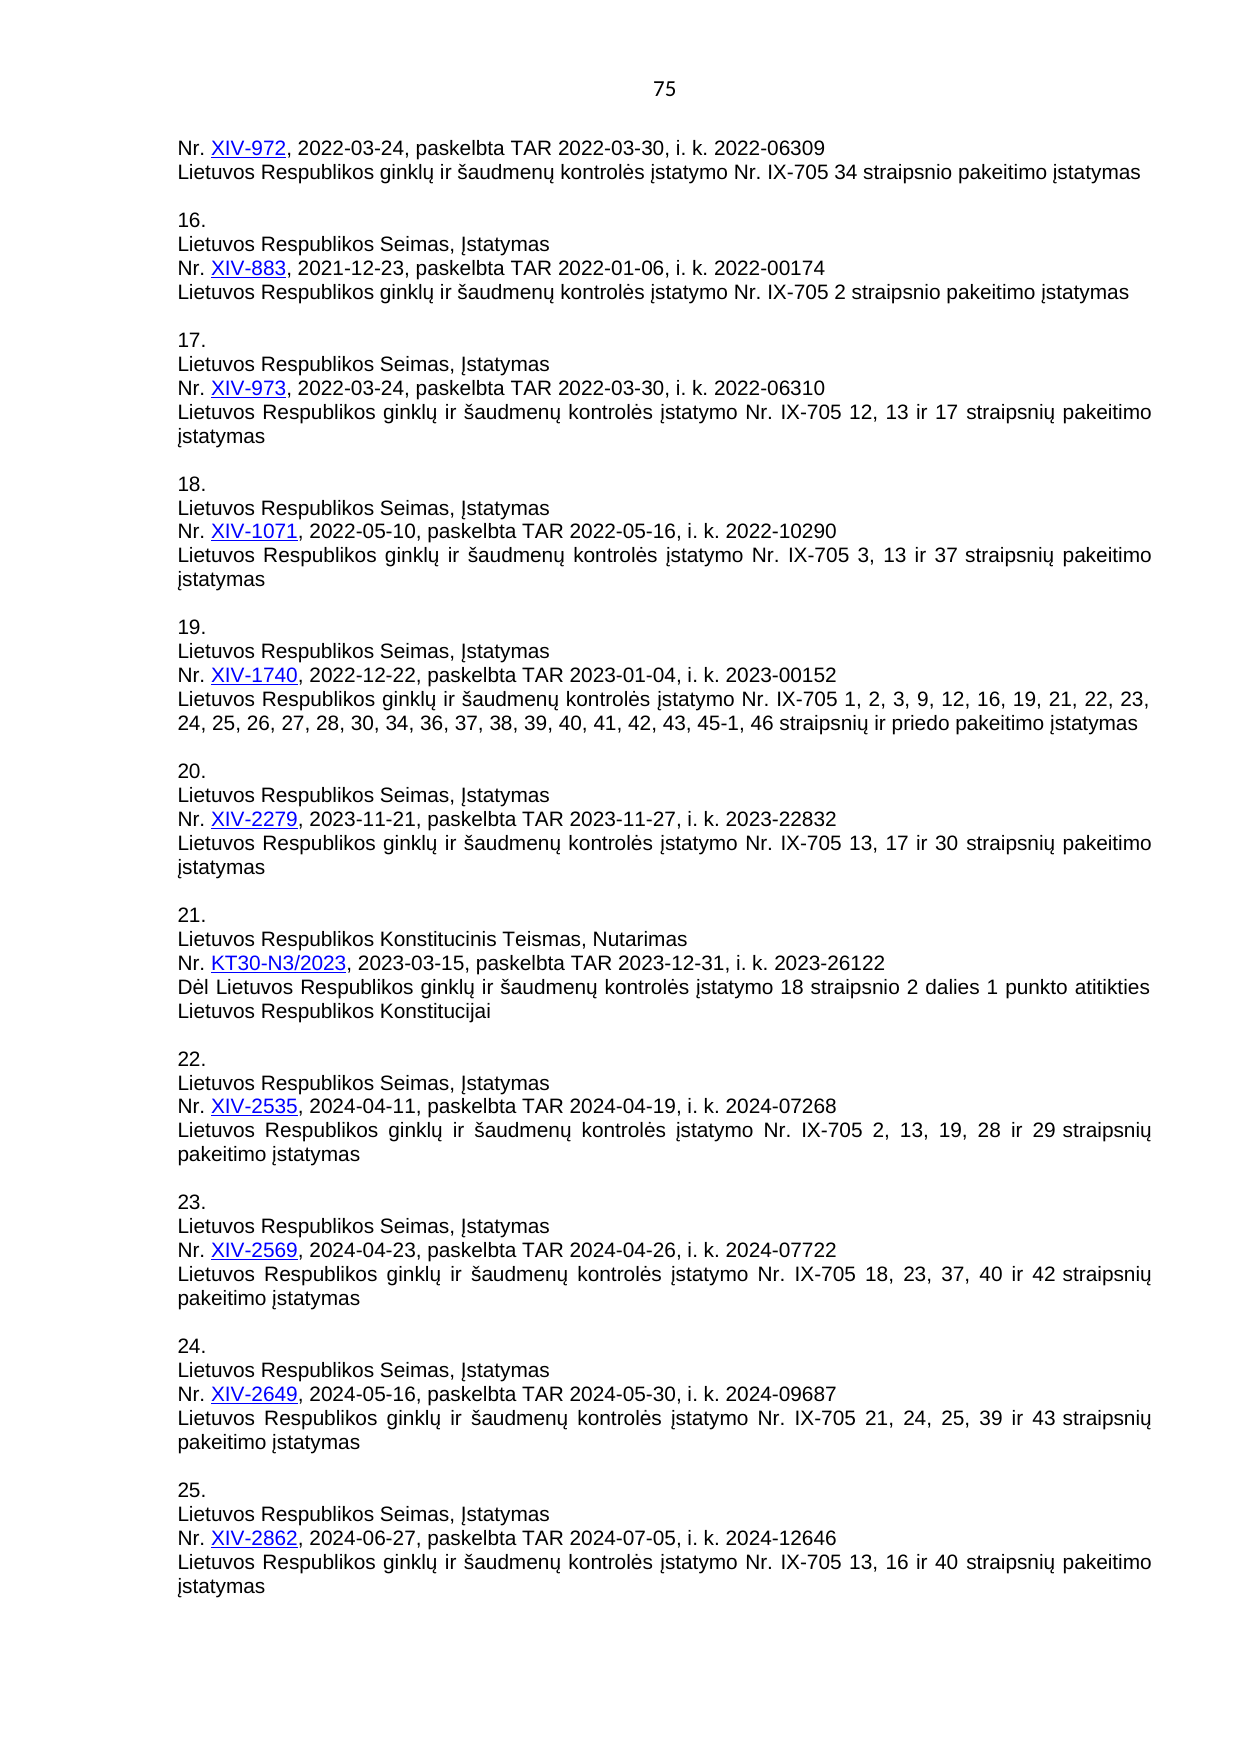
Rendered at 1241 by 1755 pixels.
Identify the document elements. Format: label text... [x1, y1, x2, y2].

text Lietuvos Respublikos ginklų ir šaudmenų kontrolės įstatymo Nr. IX-705 18, 23, 37, 40 ir 42 straipsnių pakeitimo įstatymas [177, 1262, 1152, 1310]
text Lietuvos Respublikos ginklų ir šaudmenų kontrolės įstatymo Nr. IX-705 1, 2, 3, 9, 12, 16, 19, 21, 22, 23, 24, 25, 26, 27, 28, 30, 34, 36, 37, 38, 39, 40, 41, 42, 43, 45-1, 46 straipsnių ir priedo pakeitimo įstatymas [177, 687, 1152, 735]
text Lietuvos Respublikos Seimas, Įstatymas [177, 1214, 1152, 1238]
text Lietuvos Respublikos Seimas, Įstatymas [177, 1502, 1152, 1526]
text 19. [177, 615, 1152, 639]
text 22. [177, 1046, 1152, 1070]
text Lietuvos Respublikos ginklų ir šaudmenų kontrolės įstatymo Nr. IX-705 2, 13, 19, 28 ir 29 straipsnių pakeitimo įstatymas [177, 1118, 1152, 1166]
text Lietuvos Respublikos Seimas, Įstatymas [177, 495, 1152, 519]
text 21. [177, 903, 1152, 927]
text 17. [177, 328, 1152, 352]
text Nr. XIV-973, 2022-03-24, paskelbta TAR 2022-03-30, i. k. 2022-06310 [177, 376, 1152, 399]
text 23. [177, 1190, 1152, 1214]
text Lietuvos Respublikos Konstitucinis Teismas, Nutarimas [177, 927, 1152, 951]
text Nr. XIV-2535, 2024-04-11, paskelbta TAR 2024-04-19, i. k. 2024-07268 [177, 1094, 1152, 1118]
text Nr. XIV-2649, 2024-05-16, paskelbta TAR 2024-05-30, i. k. 2024-09687 [177, 1382, 1152, 1406]
text Lietuvos Respublikos Seimas, Įstatymas [177, 783, 1152, 807]
text Lietuvos Respublikos ginklų ir šaudmenų kontrolės įstatymo Nr. IX-705 21, 24, 25, 39 ir 43 straipsnių pakeitimo įstatymas [177, 1406, 1152, 1454]
text Dėl Lietuvos Respublikos ginklų ir šaudmenų kontrolės įstatymo 18 straipsnio 2 dalies 1 punkto atitikties Lietuvos Respublikos Konstitucijai [177, 974, 1152, 1022]
text Nr. XIV-883, 2021-12-23, paskelbta TAR 2022-01-06, i. k. 2022-00174 [177, 256, 1152, 280]
text Lietuvos Respublikos ginklų ir šaudmenų kontrolės įstatymo Nr. IX-705 3, 13 ir 37 straipsnių pakeitimo įstatymas [177, 543, 1152, 591]
text Lietuvos Respublikos ginklų ir šaudmenų kontrolės įstatymo Nr. IX-705 12, 13 ir 17 straipsnių pakeitimo įstatymas [177, 399, 1152, 447]
text Lietuvos Respublikos Seimas, Įstatymas [177, 639, 1152, 663]
text Nr. XIV-2569, 2024-04-23, paskelbta TAR 2024-04-26, i. k. 2024-07722 [177, 1238, 1152, 1262]
text Lietuvos Respublikos ginklų ir šaudmenų kontrolės įstatymo Nr. IX-705 2 straipsnio pakeitimo įstatymas [177, 280, 1152, 304]
text Nr. XIV-1740, 2022-12-22, paskelbta TAR 2023-01-04, i. k. 2023-00152 [177, 663, 1152, 687]
text 18. [177, 471, 1152, 495]
text Lietuvos Respublikos ginklų ir šaudmenų kontrolės įstatymo Nr. IX-705 13, 17 ir 30 straipsnių pakeitimo įstatymas [177, 831, 1152, 879]
text Nr. XIV-2279, 2023-11-21, paskelbta TAR 2023-11-27, i. k. 2023-22832 [177, 807, 1152, 831]
text 24. [177, 1334, 1152, 1358]
text Nr. XIV-2862, 2024-06-27, paskelbta TAR 2024-07-05, i. k. 2024-12646 [177, 1526, 1152, 1549]
text Nr. KT30-N3/2023, 2023-03-15, paskelbta TAR 2023-12-31, i. k. 2023-26122 [177, 951, 1152, 974]
text 20. [177, 759, 1152, 783]
text 25. [177, 1478, 1152, 1502]
text Lietuvos Respublikos Seimas, Įstatymas [177, 1358, 1152, 1382]
text 16. [177, 208, 1152, 232]
text Nr. XIV-972, 2022-03-24, paskelbta TAR 2022-03-30, i. k. 2022-06309 [177, 136, 1152, 160]
text Lietuvos Respublikos Seimas, Įstatymas [177, 232, 1152, 256]
text Lietuvos Respublikos Seimas, Įstatymas [177, 1070, 1152, 1094]
text Lietuvos Respublikos Seimas, Įstatymas [177, 352, 1152, 376]
text Nr. XIV-1071, 2022-05-10, paskelbta TAR 2022-05-16, i. k. 2022-10290 [177, 519, 1152, 543]
text Lietuvos Respublikos ginklų ir šaudmenų kontrolės įstatymo Nr. IX-705 13, 16 ir 40 straipsnių pakeitimo įstatymas [177, 1549, 1152, 1597]
text Lietuvos Respublikos ginklų ir šaudmenų kontrolės įstatymo Nr. IX-705 34 straipsnio pakeitimo įstatymas [177, 160, 1152, 184]
